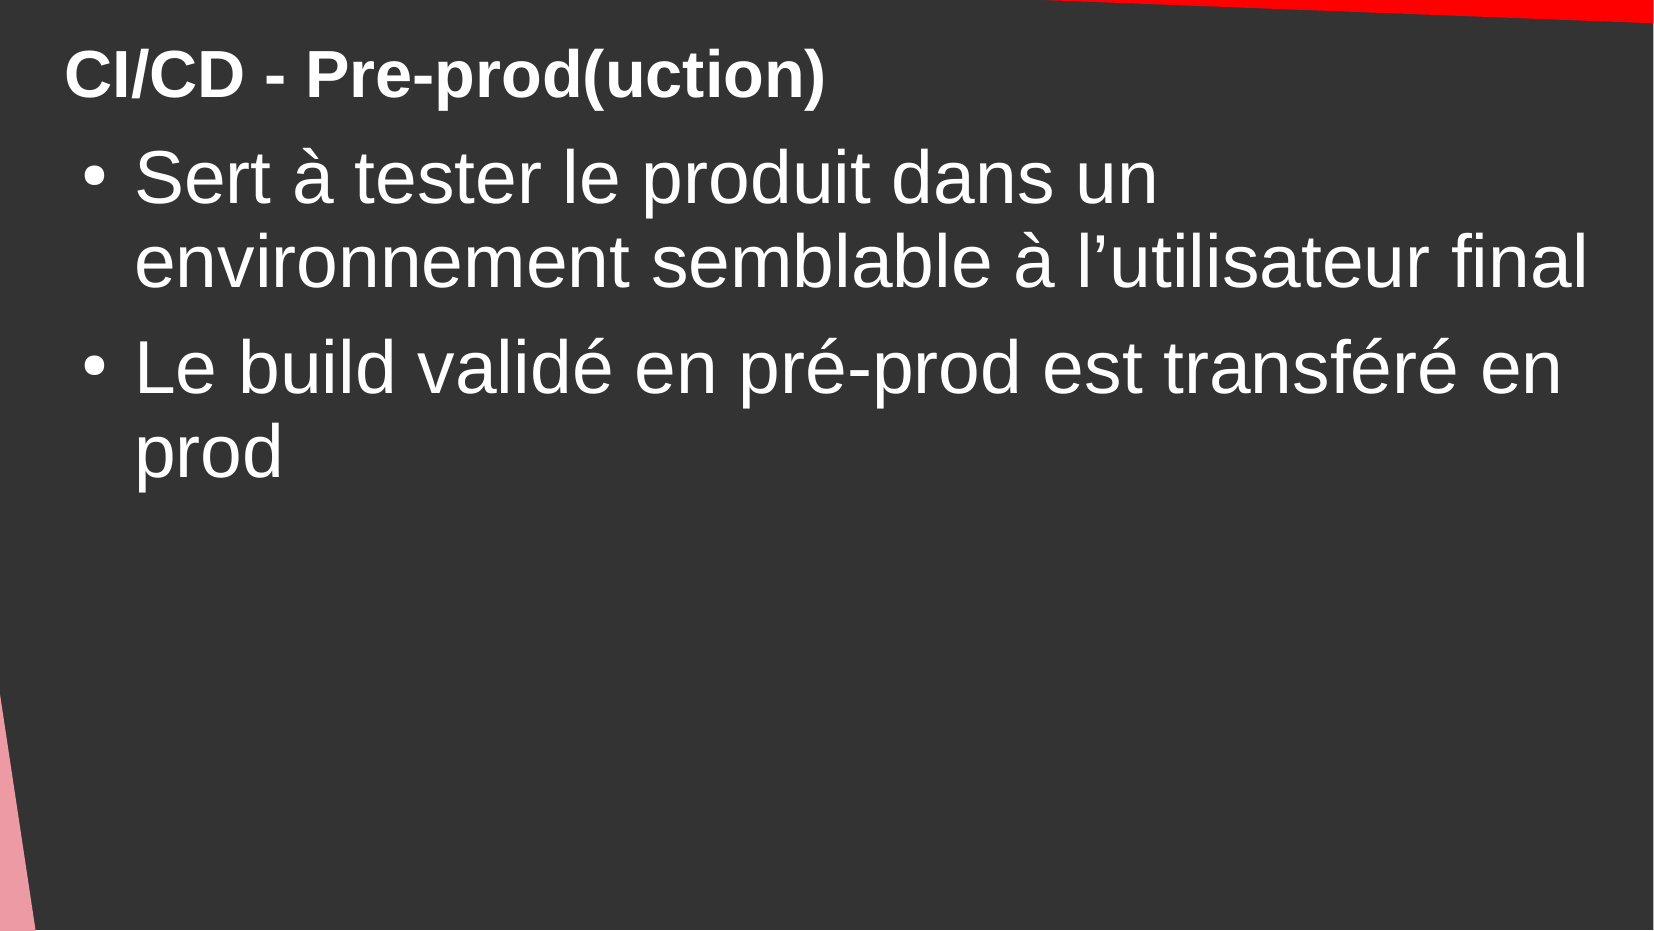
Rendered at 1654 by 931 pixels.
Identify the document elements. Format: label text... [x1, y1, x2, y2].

title CI/CD - Pre-prod(uction) [64, 37, 1471, 119]
list Sert à tester le produit dans un environnement semblable à l’utilisateur final Le build validé en pré-prod est transféré en prod [63, 135, 1607, 709]
text_box [0, 694, 36, 931]
text_box [1042, 0, 1654, 24]
